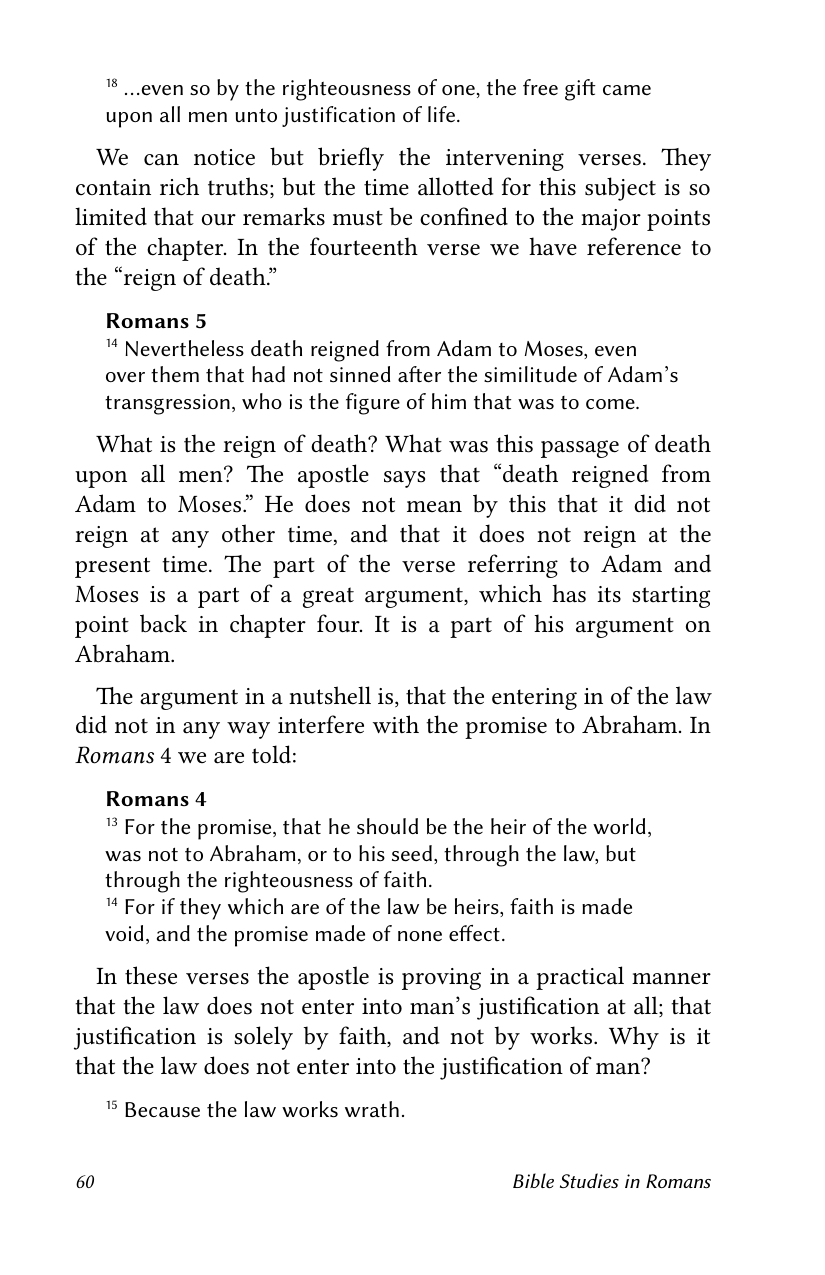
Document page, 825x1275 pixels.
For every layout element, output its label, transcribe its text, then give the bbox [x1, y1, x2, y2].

text The argument in a nutshell is, that the entering in of the law did not in any way interfere with the promise to Abraham. In Romans 4 we are told: [75, 682, 712, 770]
text In these verses the apostle is proving in a practical manner that the law does not enter into man’s justification at all; that justification is solely by faith, and not by works. Why is it that the law does not enter into the justification of man? [75, 962, 712, 1081]
text 18 ...even so by the righteousness of one, the free gift came upon all men unto justification of life. [105, 75, 682, 128]
text Romans 4 [105, 786, 712, 812]
text We can notice but briefly the intervening verses. They contain rich truths; but the time allotted for this subject is so limited that our remarks must be confined to the major points of the chapter. In the fourteenth verse we have reference to the “reign of death.” [75, 143, 712, 291]
text Romans 5 [105, 308, 712, 334]
text 14 For if they which are of the law be heirs, faith is made void, and the promise made of none effect. [105, 894, 682, 947]
text What is the reign of death? What was this passage of death upon all men? The apostle says that “death reigned from Adam to Moses.” He does not mean by this that it did not reign at any other time, and that it does not reign at the present time. The part of the verse referring to Adam and Moses is a part of a great argument, which has its starting point back in chapter four. It is a part of his argument on Abraham. [75, 430, 712, 668]
text 15 Because the law works wrath. [105, 1097, 682, 1123]
text 13 For the promise, that he should be the heir of the world, was not to Abraham, or to his seed, through the law, but through the righteousness of faith. [105, 814, 682, 893]
text 14 Nevertheless death reigned from Adam to Moses, even over them that had not sinned after the similitude of Adam’s transgression, who is the figure of him that was to come. [105, 335, 682, 415]
